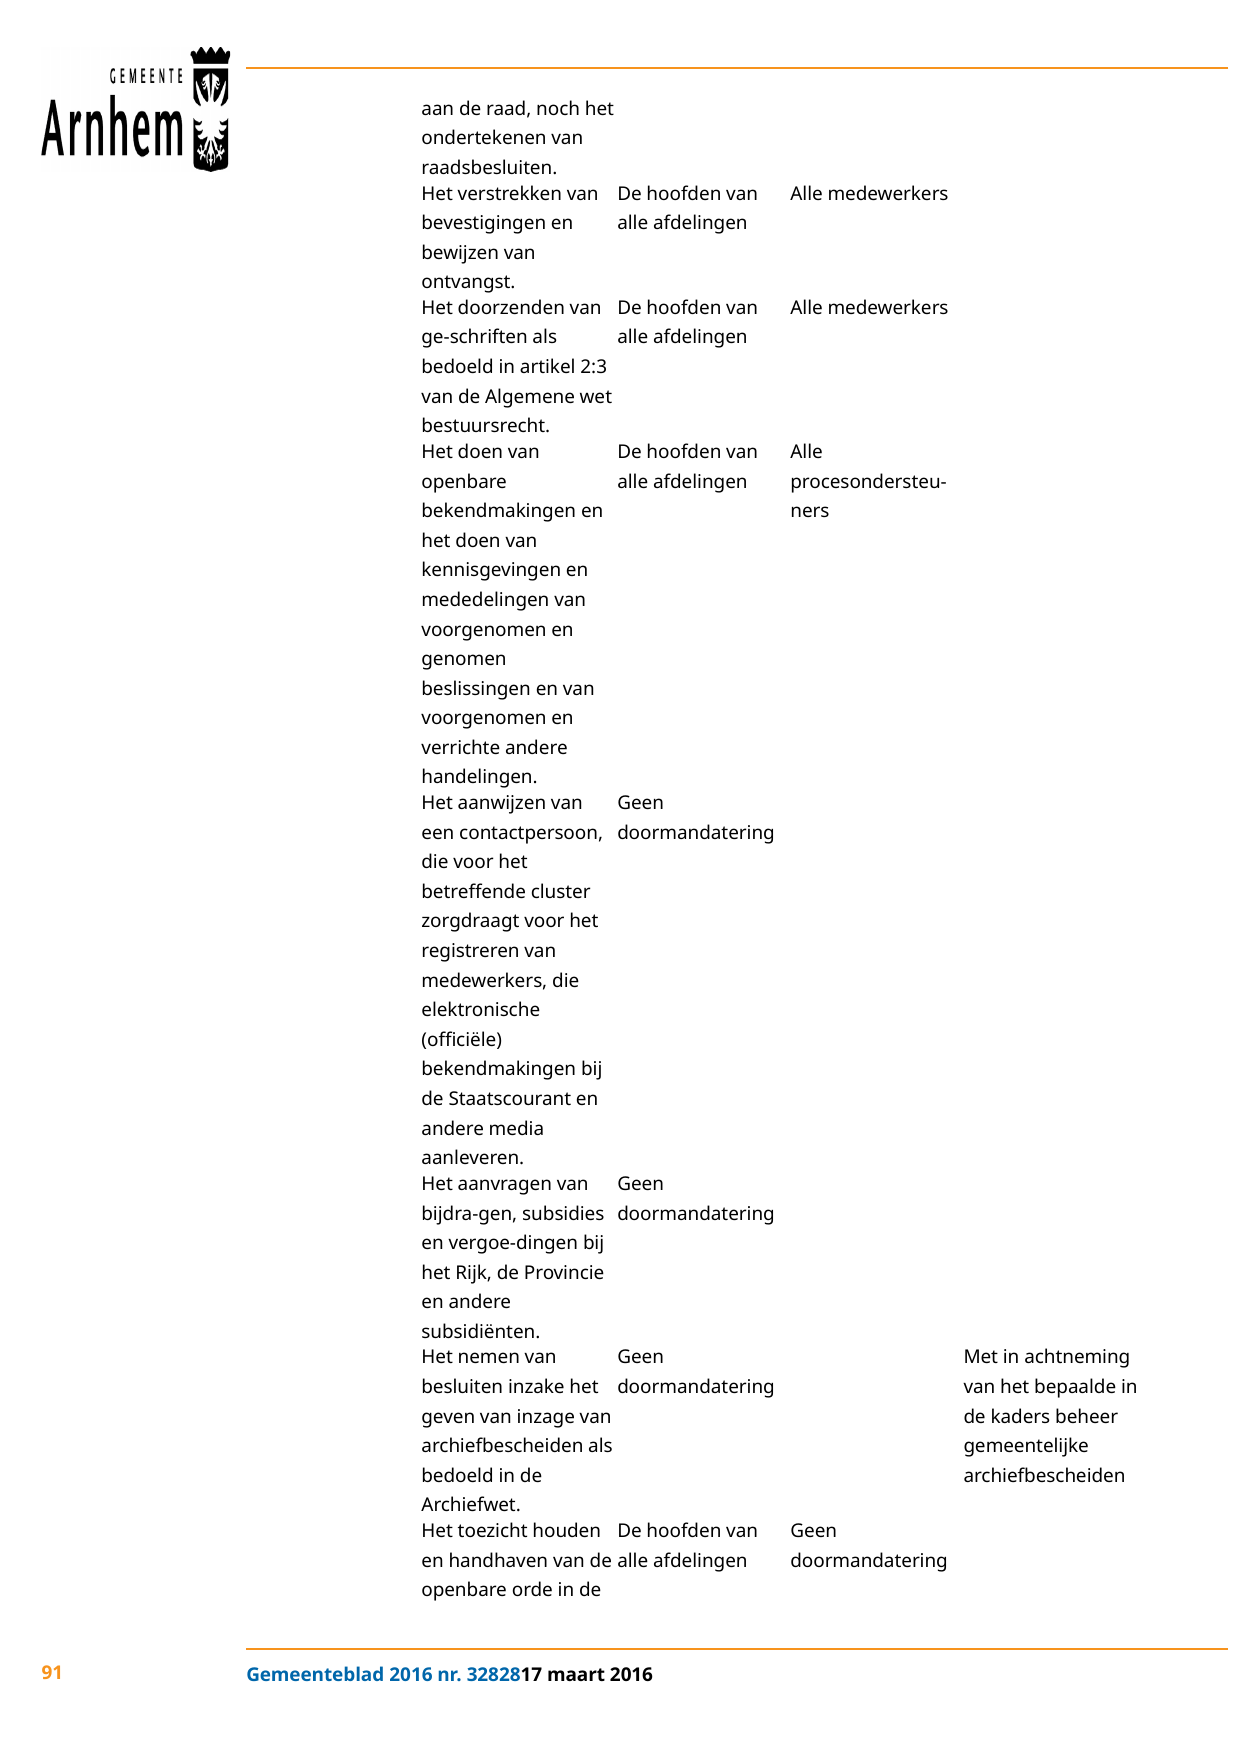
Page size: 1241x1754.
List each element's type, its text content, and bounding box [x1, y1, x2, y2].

table_cell Het verstrekken van bevestigingen en bewijzen van ontvangst. [421, 180, 617, 294]
table_cell De hoofden van alle afdelingen [617, 438, 790, 789]
table_cell Geen doormandatering [617, 1170, 790, 1344]
table_cell [248, 95, 421, 180]
table_cell [790, 789, 963, 1170]
table_cell Alle medewerkers [790, 294, 963, 438]
table_cell aan de raad, noch het ondertekenen van raadsbesluiten. [421, 95, 617, 180]
table_cell De hoofden van alle afdelingen [617, 180, 790, 294]
table_cell [963, 789, 1152, 1170]
table_cell Het toezicht houden en handhaven van de openbare orde in de [421, 1518, 617, 1602]
table_cell Het doorzenden van ge-schriften als bedoeld in artikel 2:3 van de Algemene wet bestuursrecht. [421, 294, 617, 438]
table_cell De hoofden van alle afdelingen [617, 1518, 790, 1602]
table_cell Het aanvragen van bijdra-gen, subsidies en vergoe-dingen bij het Rijk, de Provincie en andere subsidiënten. [421, 1170, 617, 1344]
table_cell [248, 789, 421, 1170]
table_cell [248, 438, 421, 789]
table_cell De hoofden van alle afdelingen [617, 294, 790, 438]
table_cell Het doen van openbare bekendmakingen en het doen van kennisgevingen en mededelingen van voorgenomen en genomen beslissingen en van voorgenomen en verrichte andere handelingen. [421, 438, 617, 789]
table_cell [790, 1344, 963, 1517]
table_cell Alle procesondersteu-ners [790, 438, 963, 789]
table_cell Geen doormandatering [790, 1518, 963, 1602]
table_cell Geen doormandatering [617, 789, 790, 1170]
table_cell [248, 1518, 421, 1602]
table_cell Het aanwijzen van een contactpersoon, die voor het betreffende cluster zorgdraagt voor het registreren van medewerkers, die elektronische (officiële) bekendmakingen bij de Staatscourant en andere media aanleveren. [421, 789, 617, 1170]
table_cell Geen doormandatering [617, 1344, 790, 1517]
table_cell [963, 1518, 1152, 1602]
table_cell [790, 95, 963, 180]
table_cell [963, 95, 1152, 180]
table_cell [248, 1170, 421, 1344]
table_cell [248, 1344, 421, 1517]
table_cell Met in achtneming van het bepaalde in de kaders beheer gemeentelijke archiefbescheiden [963, 1344, 1152, 1517]
table_cell [963, 294, 1152, 438]
table_cell [963, 438, 1152, 789]
table_cell [617, 95, 790, 180]
picture [41, 47, 231, 172]
table_cell [248, 294, 421, 438]
table_cell [790, 1170, 963, 1344]
table_cell [963, 180, 1152, 294]
table_cell [963, 1170, 1152, 1344]
table_cell Het nemen van besluiten inzake het geven van inzage van archiefbescheiden als bedoeld in de Archiefwet. [421, 1344, 617, 1517]
table_cell Alle medewerkers [790, 180, 963, 294]
table_cell [248, 180, 421, 294]
